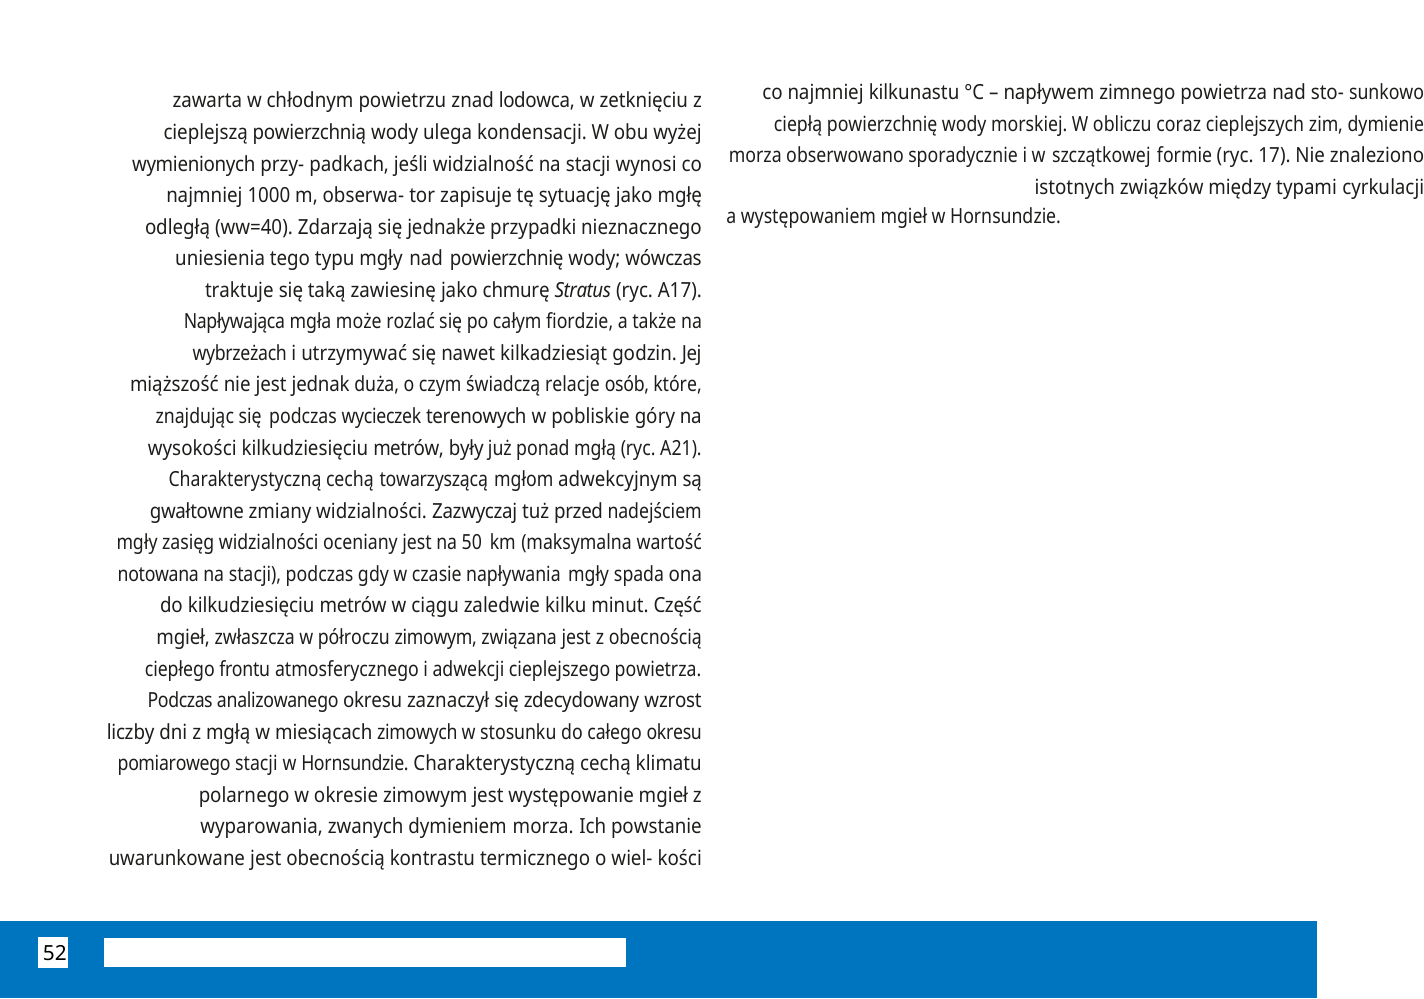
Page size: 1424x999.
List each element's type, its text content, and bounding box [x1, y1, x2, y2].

text a występowaniem mgieł w Hornsundzie. [726, 203, 1424, 229]
text co najmniej kilkunastu °C – napływem zimnego powietrza nad sto- sunkowo ciepłą powierzchnię wody morskiej. W obliczu coraz cieplejszych zim, dymienie morza obserwowano sporadycznie i w szczątkowej formie (ryc. 17). Nie znaleziono istotnych związków między typami cyrkulacji [724, 77, 1424, 200]
text zawarta w chłodnym powietrzu znad lodowca, w zetknięciu z cieplejszą powierzchnią wody ulega kondensacji. W obu wyżej wymienionych przy- padkach, jeśli widzialność na stacji wynosi co najmniej 1000 m, obserwa- tor zapisuje tę sytuację jako mgłę odległą (ww=40). Zdarzają się jednakże przypadki nieznacznego uniesienia tego typu mgły nad powierzchnię wody; wówczas traktuje się taką zawiesinę jako chmurę Stratus (ryc. A17). Napływająca mgła może rozlać się po całym fiordzie, a także na wybrzeżach i utrzymywać się nawet kilkadziesiąt godzin. Jej miąższość nie jest jednak duża, o czym świadczą relacje osób, które, znajdując się podczas wycieczek terenowych w pobliskie góry na wysokości kilkudziesięciu metrów, były już ponad mgłą (ryc. A21). Charakterystyczną cechą towarzyszącą mgłom adwekcyjnym są gwałtowne zmiany widzialności. Zazwyczaj tuż przed nadejściem mgły zasięg widzialności oceniany jest na 50 km (maksymalna wartość notowana na stacji), podczas gdy w czasie napływania mgły spada ona do kilkudziesięciu metrów w ciągu zaledwie kilku minut. Część mgieł, zwłaszcza w półroczu zimowym, związana jest z obecnością ciepłego frontu atmosferycznego i adwekcji cieplejszego powietrza. Podczas analizowanego okresu zaznaczył się zdecydowany wzrost liczby dni z mgłą w miesiącach zimowych w stosunku do całego okresu pomiarowego stacji w Hornsundzie. Charakterystyczną cechą klimatu polarnego w okresie zimowym jest występowanie mgieł z wyparowania, zwanych dymieniem morza. Ich powstanie uwarunkowane jest obecnością kontrastu termicznego o wiel- kości [106, 86, 702, 871]
